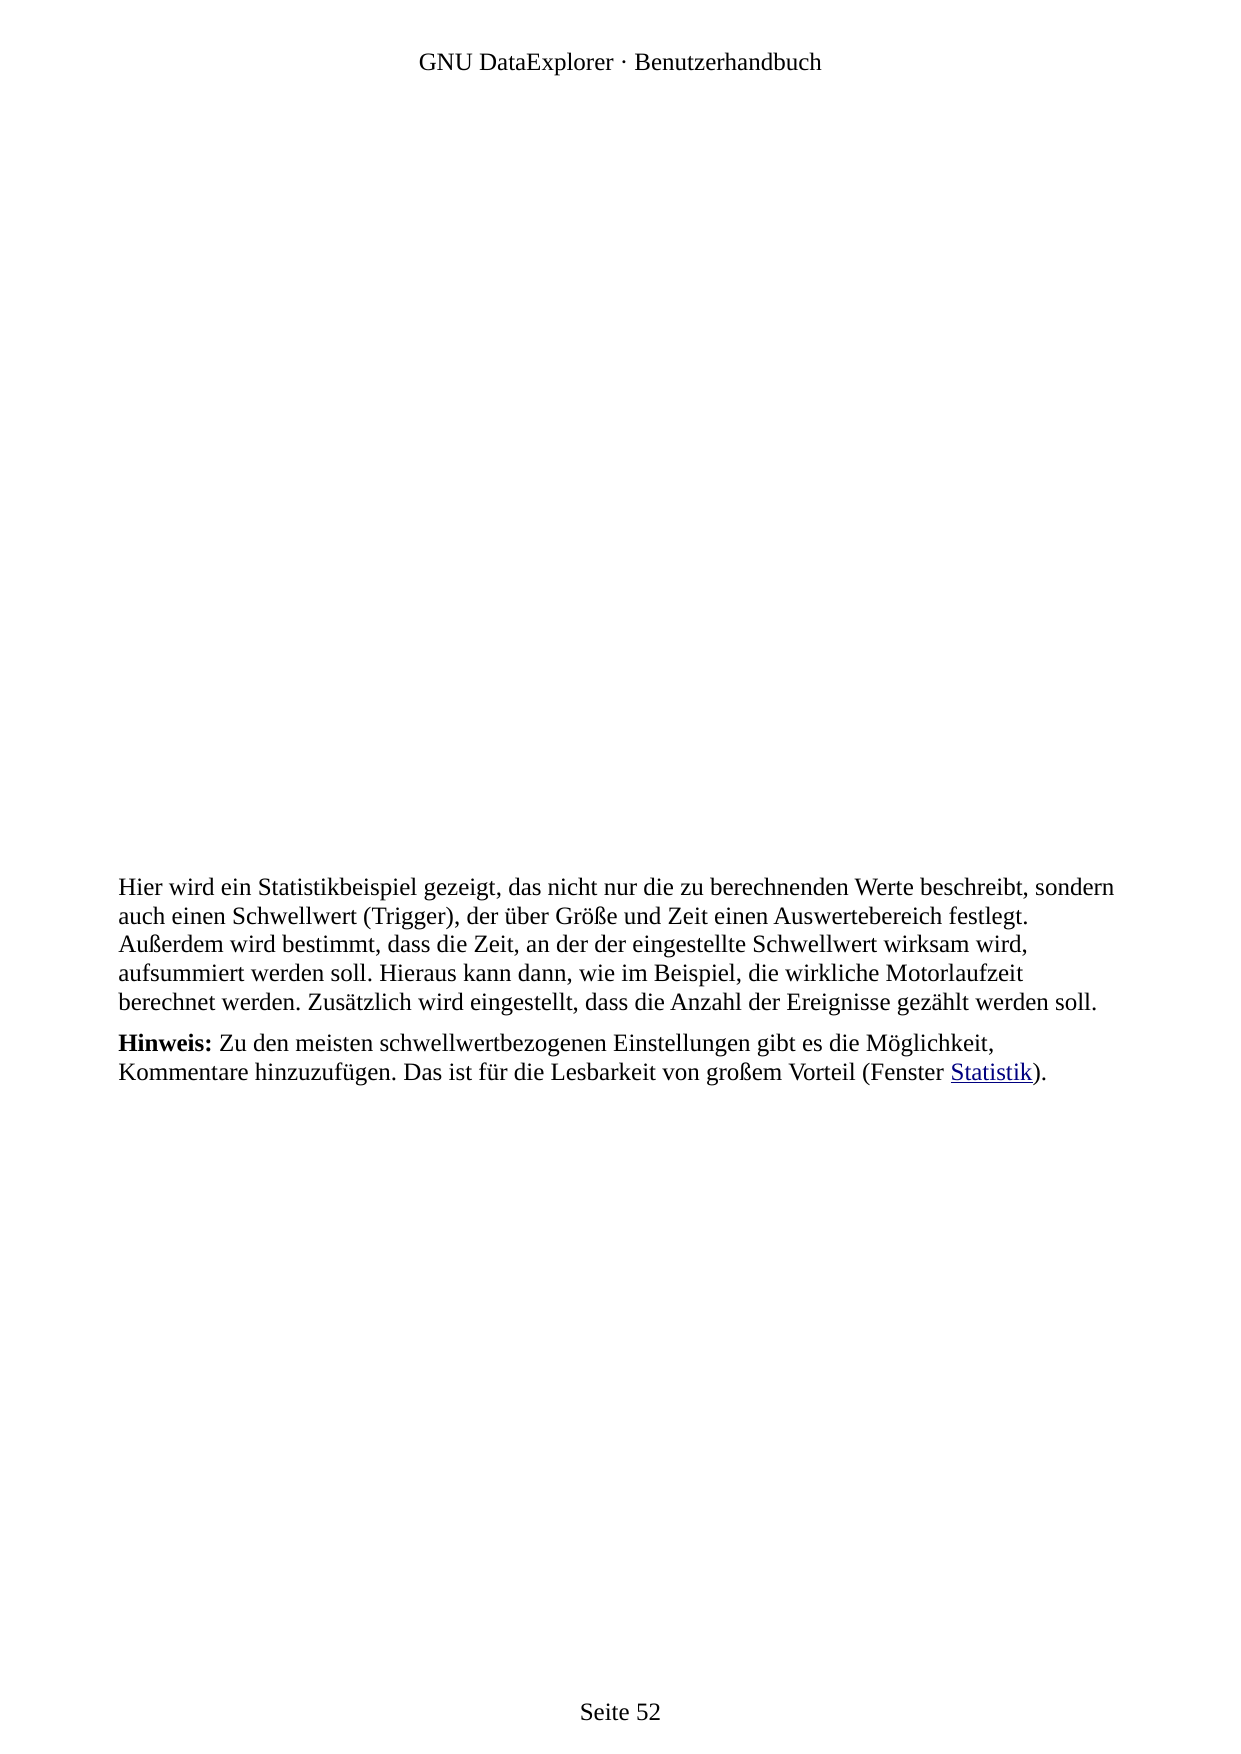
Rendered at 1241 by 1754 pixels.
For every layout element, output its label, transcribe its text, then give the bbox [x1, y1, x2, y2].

text Hier wird ein Statistikbeispiel gezeigt, das nicht nur die zu berechnenden Werte beschreibt, sondern auch einen Schwellwert (Trigger), der über Größe und Zeit einen Auswertebereich festlegt. Außerdem wird bestimmt, dass die Zeit, an der der eingestellte Schwellwert wirksam wird, aufsummiert werden soll. Hieraus kann dann, wie im Beispiel, die wirkliche Motorlaufzeit berechnet werden. Zusätzlich wird eingestellt, dass die Anzahl der Ereignisse gezählt werden soll. [118, 106, 1122, 1016]
text Hinweis: Zu den meisten schwellwertbezogenen Einstellungen gibt es die Möglichkeit, Kommentare hinzuzufügen. Das ist für die Lesbarkeit von großem Vorteil (Fenster Statistik). [118, 1028, 1122, 1086]
